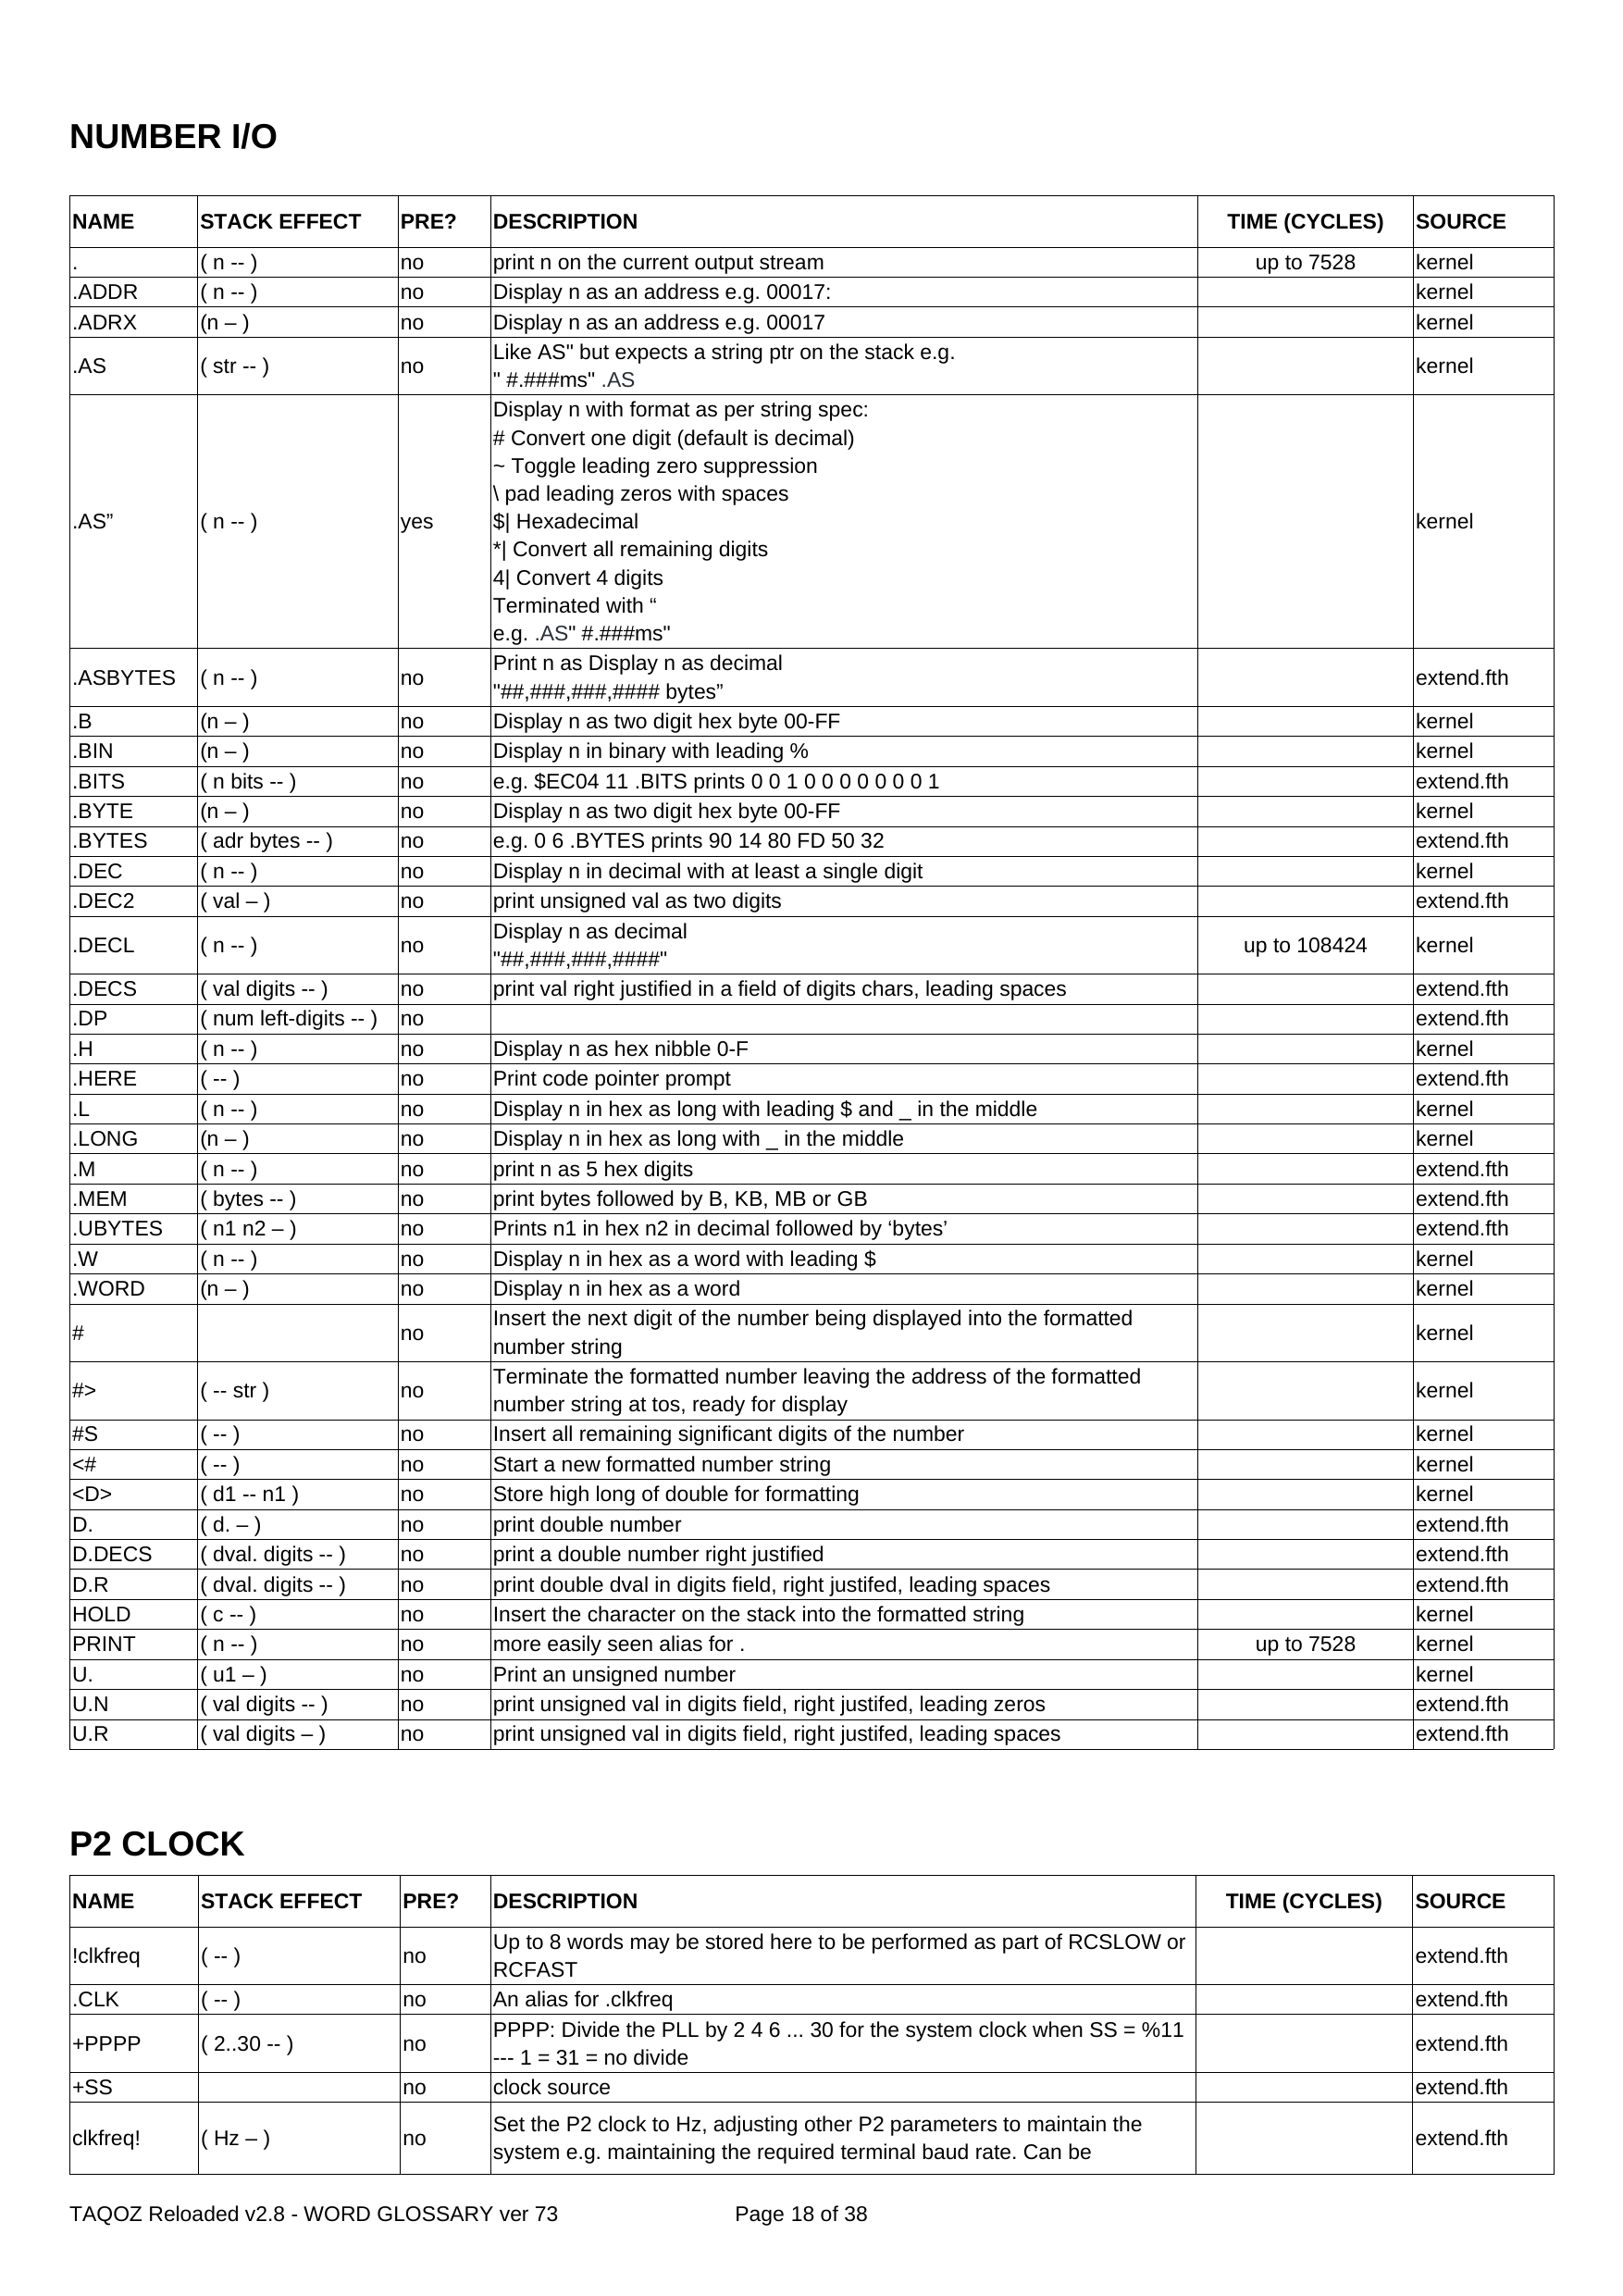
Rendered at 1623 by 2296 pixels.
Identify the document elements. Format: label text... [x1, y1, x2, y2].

table_cell [1198, 1245, 1413, 1273]
table_cell D.DECS [70, 1540, 197, 1569]
table_cell extend.fth [1414, 1540, 1554, 1569]
table_cell no [399, 1124, 490, 1153]
table_cell Display n in hex as a word with leading $ [491, 1245, 1197, 1273]
table_cell +PPPP [70, 2015, 198, 2072]
table_cell .BYTES [70, 827, 197, 856]
table_cell .M [70, 1154, 197, 1184]
table_cell no [399, 307, 490, 337]
table_cell kernel [1414, 1630, 1554, 1659]
table_cell [1196, 1928, 1412, 1984]
table_cell [491, 1005, 1197, 1034]
table_cell no [401, 1928, 490, 1984]
table_cell no [399, 1095, 490, 1123]
table_cell no [399, 1305, 490, 1361]
subtitle P2 CLOCK [69, 1823, 1554, 1863]
table_cell Display n in hex as long with _ in the middle [491, 1124, 1197, 1153]
table_cell [1198, 1035, 1413, 1063]
table_cell extend.fth [1414, 827, 1554, 856]
table_cell no [401, 2103, 490, 2174]
table_cell Display n in hex as long with leading $ and _ in the middle [491, 1095, 1197, 1123]
table_cell kernel [1414, 1480, 1554, 1509]
table_cell [1198, 707, 1413, 736]
table_cell [1198, 1095, 1413, 1123]
table_cell [1198, 1720, 1413, 1749]
table_cell [1198, 278, 1413, 306]
table_cell .LONG [70, 1124, 197, 1153]
table_cell Terminate the formatted number leaving the address of the formatted number string at tos, ready for display [491, 1362, 1197, 1419]
table_cell no [399, 1630, 490, 1659]
table_cell extend.fth [1414, 887, 1554, 915]
table_cell Insert the next digit of the number being displayed into the formatted number string [491, 1305, 1197, 1361]
table_cell .DEC [70, 857, 197, 886]
table_cell PPPP: Divide the PLL by 2 4 6 ... 30 for the system clock when SS = %11 --- 1 = 31 = no divide [491, 2015, 1196, 2072]
table_cell kernel [1414, 1600, 1554, 1629]
table_cell no [399, 857, 490, 886]
table_cell (n – ) [198, 707, 398, 736]
table_header SOURCE [1413, 1876, 1554, 1927]
table_cell no [399, 737, 490, 766]
table_cell [1198, 1154, 1413, 1184]
table_cell .WORD [70, 1274, 197, 1303]
table_cell extend.fth [1414, 974, 1554, 1003]
table_cell ( val – ) [198, 887, 398, 915]
table_cell .DP [70, 1005, 197, 1034]
table_cell extend.fth [1414, 1570, 1554, 1599]
table_cell U.R [70, 1720, 197, 1749]
table_cell .HERE [70, 1064, 197, 1094]
table_cell [1198, 1600, 1413, 1629]
table_cell kernel [1414, 1124, 1554, 1153]
table_cell ( adr bytes -- ) [198, 827, 398, 856]
table_cell no [399, 887, 490, 915]
table_cell ( d1 -- n1 ) [198, 1480, 398, 1509]
table_cell (n – ) [198, 1124, 398, 1153]
table_cell [1196, 2073, 1412, 2102]
table_cell [1198, 1510, 1413, 1539]
table_cell ( n -- ) [198, 917, 398, 974]
table_cell ( 2..30 -- ) [199, 2015, 400, 2072]
table_cell Print code pointer prompt [491, 1064, 1197, 1094]
table_cell extend.fth [1413, 1928, 1554, 1984]
table_cell [1198, 1421, 1413, 1449]
table_cell ( -- ) [199, 1985, 400, 2014]
table_cell kernel [1414, 1274, 1554, 1303]
table_cell kernel [1414, 857, 1554, 886]
table_cell kernel [1414, 248, 1554, 277]
table_cell ( -- ) [198, 1450, 398, 1479]
table_cell no [399, 649, 490, 706]
table_cell [1198, 1305, 1413, 1361]
table_cell ( n -- ) [198, 395, 398, 648]
table_cell .CLK [70, 1985, 198, 2014]
table_cell Display n as an address e.g. 00017 [491, 307, 1197, 337]
table_cell kernel [1414, 1421, 1554, 1449]
table_cell kernel [1414, 1245, 1554, 1273]
table_cell [1198, 1450, 1413, 1479]
table_cell ( -- ) [198, 1421, 398, 1449]
table_cell no [399, 1690, 490, 1719]
table_cell e.g. $EC04 11 .BITS prints 0 0 1 0 0 0 0 0 0 0 1 [491, 767, 1197, 796]
table_cell .BITS [70, 767, 197, 796]
table_header PRE? [401, 1876, 490, 1927]
table_cell PRINT [70, 1630, 197, 1659]
table_cell clkfreq! [70, 2103, 198, 2174]
table_cell Insert the character on the stack into the formatted string [491, 1600, 1197, 1629]
table_header STACK EFFECT [198, 196, 398, 247]
table_header STACK EFFECT [199, 1876, 400, 1927]
table_header NAME [70, 1876, 198, 1927]
table_cell [1198, 797, 1413, 825]
table_cell extend.fth [1414, 1720, 1554, 1749]
table_cell U. [70, 1660, 197, 1689]
table_cell more easily seen alias for . [491, 1630, 1197, 1659]
table_cell no [399, 1600, 490, 1629]
table_cell (n – ) [198, 737, 398, 766]
table_cell no [399, 767, 490, 796]
table_cell Print an unsigned number [491, 1660, 1197, 1689]
table_cell ( dval. digits -- ) [198, 1540, 398, 1569]
table_cell Prints n1 in hex n2 in decimal followed by ‘bytes’ [491, 1214, 1197, 1244]
table_cell kernel [1414, 737, 1554, 766]
table_cell print bytes followed by B, KB, MB or GB [491, 1185, 1197, 1213]
table_cell Start a new formatted number string [491, 1450, 1197, 1479]
table_cell .ADRX [70, 307, 197, 337]
table_cell ( val digits -- ) [198, 1690, 398, 1719]
table_cell extend.fth [1414, 1185, 1554, 1213]
table_cell .B [70, 707, 197, 736]
table_cell up to 7528 [1198, 248, 1413, 277]
table_cell .H [70, 1035, 197, 1063]
table_cell .DEC2 [70, 887, 197, 915]
table_cell !clkfreq [70, 1928, 198, 1984]
table_cell print double number [491, 1510, 1197, 1539]
table_cell no [399, 1480, 490, 1509]
table_cell no [399, 1421, 490, 1449]
table_cell no [399, 707, 490, 736]
table_cell ( -- ) [199, 1928, 400, 1984]
table_cell no [399, 1154, 490, 1184]
table_cell Display n in hex as a word [491, 1274, 1197, 1303]
table_cell ( str -- ) [198, 338, 398, 394]
table_cell ( d. – ) [198, 1510, 398, 1539]
table_cell [1198, 1124, 1413, 1153]
table_cell ( u1 – ) [198, 1660, 398, 1689]
table_cell ( n -- ) [198, 1630, 398, 1659]
table_cell no [399, 1570, 490, 1599]
table_cell .DECL [70, 917, 197, 974]
table_cell no [399, 1720, 490, 1749]
table_cell kernel [1414, 1035, 1554, 1063]
table_cell no [399, 827, 490, 856]
table_cell kernel [1414, 707, 1554, 736]
table_cell kernel [1414, 278, 1554, 306]
table_cell [1198, 1540, 1413, 1569]
table_cell .MEM [70, 1185, 197, 1213]
table_cell extend.fth [1413, 2103, 1554, 2174]
table_cell Insert all remaining significant digits of the number [491, 1421, 1197, 1449]
table_cell U.N [70, 1690, 197, 1719]
table_cell ( n -- ) [198, 1095, 398, 1123]
table_cell extend.fth [1414, 1064, 1554, 1094]
table_cell Print n as Display n as decimal "##,###,###,#### bytes” [491, 649, 1197, 706]
table_cell ( -- ) [198, 1064, 398, 1094]
table_cell (n – ) [198, 1274, 398, 1303]
table_cell [1198, 887, 1413, 915]
table_header SOURCE [1414, 196, 1554, 247]
table_cell [1198, 1362, 1413, 1419]
table_cell [1196, 2015, 1412, 2072]
table_cell Like AS" but expects a string ptr on the stack e.g. " #.###ms" .AS [491, 338, 1197, 394]
table_cell +SS [70, 2073, 198, 2102]
table_cell yes [399, 395, 490, 648]
table_cell no [401, 1985, 490, 2014]
table_cell Up to 8 words may be stored here to be performed as part of RCSLOW or RCFAST [491, 1928, 1196, 1984]
table_cell ( n -- ) [198, 1035, 398, 1063]
table_cell ( n -- ) [198, 1245, 398, 1273]
table_cell kernel [1414, 1450, 1554, 1479]
table_cell print unsigned val in digits field, right justifed, leading zeros [491, 1690, 1197, 1719]
table_cell kernel [1414, 338, 1554, 394]
table_cell ( num left-digits -- ) [198, 1005, 398, 1034]
table_cell kernel [1414, 307, 1554, 337]
table_cell Display n as two digit hex byte 00-FF [491, 797, 1197, 825]
table_cell no [399, 248, 490, 277]
table_cell Display n as an address e.g. 00017: [491, 278, 1197, 306]
table_cell .BIN [70, 737, 197, 766]
table_cell ( n1 n2 – ) [198, 1214, 398, 1244]
table_cell extend.fth [1413, 2073, 1554, 2102]
table_cell no [399, 1005, 490, 1034]
table_cell no [399, 1035, 490, 1063]
table_cell print a double number right justified [491, 1540, 1197, 1569]
table_cell extend.fth [1414, 649, 1554, 706]
table_cell kernel [1414, 1362, 1554, 1419]
table_cell no [399, 278, 490, 306]
table_header TIME (CYCLES) [1196, 1876, 1412, 1927]
table_cell .DECS [70, 974, 197, 1003]
table_cell [1198, 1660, 1413, 1689]
table_cell print double dval in digits field, right justifed, leading spaces [491, 1570, 1197, 1599]
table_cell [1198, 1570, 1413, 1599]
table_cell .ADDR [70, 278, 197, 306]
table_cell extend.fth [1414, 1214, 1554, 1244]
table_cell ( dval. digits -- ) [198, 1570, 398, 1599]
table_cell [1198, 1005, 1413, 1034]
table_cell print n as 5 hex digits [491, 1154, 1197, 1184]
table_cell (n – ) [198, 797, 398, 825]
table_cell no [401, 2073, 490, 2102]
table_cell # [70, 1305, 197, 1361]
table_cell print val right justified in a field of digits chars, leading spaces [491, 974, 1197, 1003]
table_cell [1198, 338, 1413, 394]
table_cell D. [70, 1510, 197, 1539]
table_cell .BYTE [70, 797, 197, 825]
table_cell extend.fth [1414, 1154, 1554, 1184]
table_cell no [401, 2015, 490, 2072]
table_cell Display n as decimal "##,###,###,####" [491, 917, 1197, 974]
table_cell no [399, 1660, 490, 1689]
table_header NAME [70, 196, 197, 247]
table_cell Display n as hex nibble 0-F [491, 1035, 1197, 1063]
table_cell no [399, 1274, 490, 1303]
table_cell #> [70, 1362, 197, 1419]
table_cell Store high long of double for formatting [491, 1480, 1197, 1509]
table_cell .L [70, 1095, 197, 1123]
table_cell [1198, 974, 1413, 1003]
table_cell [1198, 1064, 1413, 1094]
table_cell no [399, 797, 490, 825]
table_cell extend.fth [1414, 1005, 1554, 1034]
table_cell . [70, 248, 197, 277]
table_cell [1198, 1274, 1413, 1303]
table_cell no [399, 338, 490, 394]
table_cell An alias for .clkfreq [491, 1985, 1196, 2014]
table_cell no [399, 1245, 490, 1273]
table_cell [1198, 857, 1413, 886]
table_cell Display n in binary with leading % [491, 737, 1197, 766]
table_cell e.g. 0 6 .BYTES prints 90 14 80 FD 50 32 [491, 827, 1197, 856]
table_cell no [399, 917, 490, 974]
table_cell (n – ) [198, 307, 398, 337]
table_header TIME (CYCLES) [1198, 196, 1413, 247]
table_cell print n on the current output stream [491, 248, 1197, 277]
table_cell [198, 1305, 398, 1361]
table_cell no [399, 1362, 490, 1419]
table_cell [199, 2073, 400, 2102]
table_cell [1198, 1480, 1413, 1509]
table_cell ( c -- ) [198, 1600, 398, 1629]
table_cell print unsigned val in digits field, right justifed, leading spaces [491, 1720, 1197, 1749]
table_cell [1198, 1690, 1413, 1719]
table_cell ( n -- ) [198, 278, 398, 306]
table_cell extend.fth [1413, 1985, 1554, 2014]
table_cell [1198, 1214, 1413, 1244]
table_cell extend.fth [1413, 2015, 1554, 2072]
subtitle NUMBER I/O [69, 116, 1554, 155]
table_cell extend.fth [1414, 767, 1554, 796]
table_cell kernel [1414, 797, 1554, 825]
table_cell extend.fth [1414, 1510, 1554, 1539]
table_cell ( n bits -- ) [198, 767, 398, 796]
table_cell .AS [70, 338, 197, 394]
table_cell <D> [70, 1480, 197, 1509]
table_cell no [399, 1185, 490, 1213]
table_cell [1198, 649, 1413, 706]
table_cell ( -- str ) [198, 1362, 398, 1419]
table_cell no [399, 1214, 490, 1244]
table_cell ( n -- ) [198, 857, 398, 886]
table_cell ( n -- ) [198, 649, 398, 706]
table_cell HOLD [70, 1600, 197, 1629]
table_cell .UBYTES [70, 1214, 197, 1244]
table_cell ( n -- ) [198, 248, 398, 277]
table_cell Display n in decimal with at least a single digit [491, 857, 1197, 886]
table_cell clock source [491, 2073, 1196, 2102]
table_cell [1198, 1185, 1413, 1213]
table_cell kernel [1414, 1660, 1554, 1689]
table_cell no [399, 974, 490, 1003]
table_cell kernel [1414, 395, 1554, 648]
table_cell [1196, 2103, 1412, 2174]
table_cell kernel [1414, 1095, 1554, 1123]
table_cell ( n -- ) [198, 1154, 398, 1184]
table_cell Set the P2 clock to Hz, adjusting other P2 parameters to maintain the system e.g. maintaining the required terminal baud rate. Can be [491, 2103, 1196, 2174]
table_header DESCRIPTION [491, 1876, 1196, 1927]
table_cell print unsigned val as two digits [491, 887, 1197, 915]
table_cell [1198, 737, 1413, 766]
table_cell ( val digits – ) [198, 1720, 398, 1749]
table_cell no [399, 1540, 490, 1569]
table_cell extend.fth [1414, 1690, 1554, 1719]
table_cell Display n with format as per string spec: # Convert one digit (default is decimal) ~ Toggle leading zero suppression \ pad leading zeros with spaces $| Hexadecimal *| Convert all remaining digits 4| Convert 4 digits Terminated with “ e.g. .AS" #.###ms" [491, 395, 1197, 648]
table_cell ( val digits -- ) [198, 974, 398, 1003]
table_cell .W [70, 1245, 197, 1273]
table_cell kernel [1414, 1305, 1554, 1361]
table_cell no [399, 1064, 490, 1094]
table_cell D.R [70, 1570, 197, 1599]
table_cell .AS” [70, 395, 197, 648]
table_cell Display n as two digit hex byte 00-FF [491, 707, 1197, 736]
table_cell #S [70, 1421, 197, 1449]
table_header PRE? [399, 196, 490, 247]
table_cell [1198, 395, 1413, 648]
table_cell no [399, 1510, 490, 1539]
table_cell ( bytes -- ) [198, 1185, 398, 1213]
table_cell up to 7528 [1198, 1630, 1413, 1659]
table_cell [1198, 767, 1413, 796]
table_cell [1198, 827, 1413, 856]
table_cell up to 108424 [1198, 917, 1413, 974]
table_cell no [399, 1450, 490, 1479]
table_cell [1198, 307, 1413, 337]
table_cell [1196, 1985, 1412, 2014]
table_header DESCRIPTION [491, 196, 1197, 247]
table_cell <# [70, 1450, 197, 1479]
table_cell ( Hz – ) [199, 2103, 400, 2174]
table_cell .ASBYTES [70, 649, 197, 706]
table_cell kernel [1414, 917, 1554, 974]
